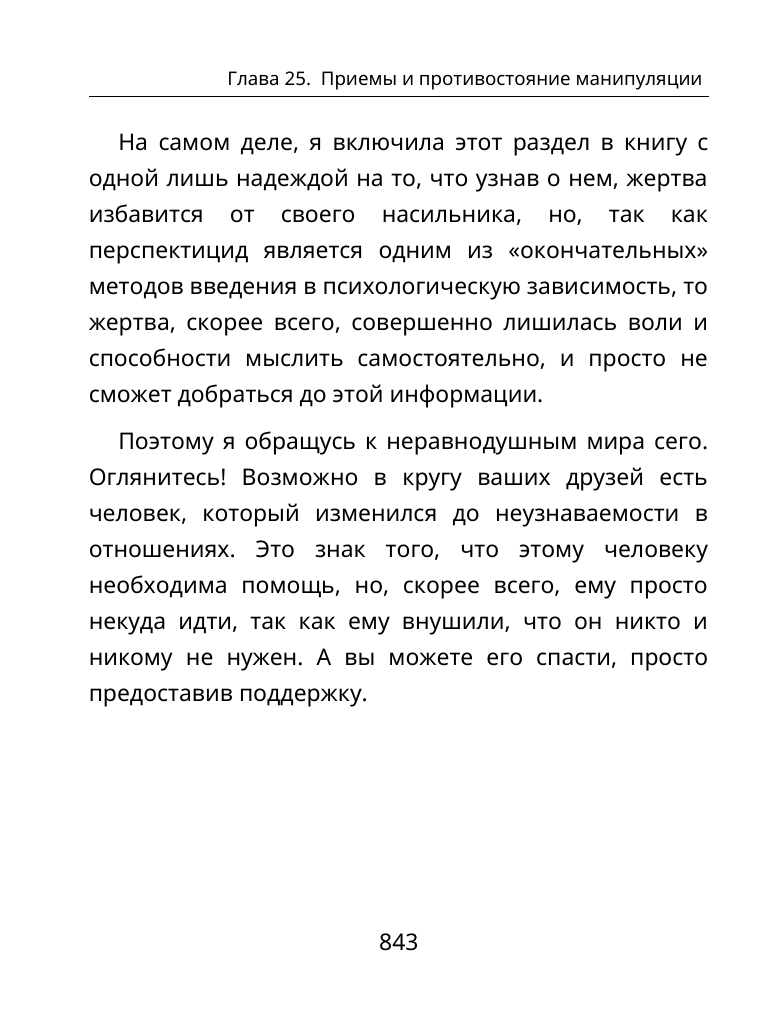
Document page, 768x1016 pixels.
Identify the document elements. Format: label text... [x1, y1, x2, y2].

text Поэтому я обращусь к неравнодушным мира сего. Оглянитесь! Возможно в кругу ваших друзей есть человек, который изменился до неузнаваемости в отношениях. Это знак того, что этому человеку необходима помощь, но, скорее всего, ему просто некуда идти, так как ему внушили, что он никто и никому не нужен. А вы можете его спасти, просто предоставив поддержку. [88, 425, 709, 708]
text На самом деле, я включила этот раздел в книгу с одной лишь надеждой на то, что узнав о нем, жертва избавится от своего насильника, но, так как перспектицид является одним из «окончательных» методов введения в психологическую зависимость, то жертва, скорее всего, совершенно лишилась воли и способности мыслить самостоятельно, и просто не сможет добраться до этой информации. [88, 126, 709, 409]
